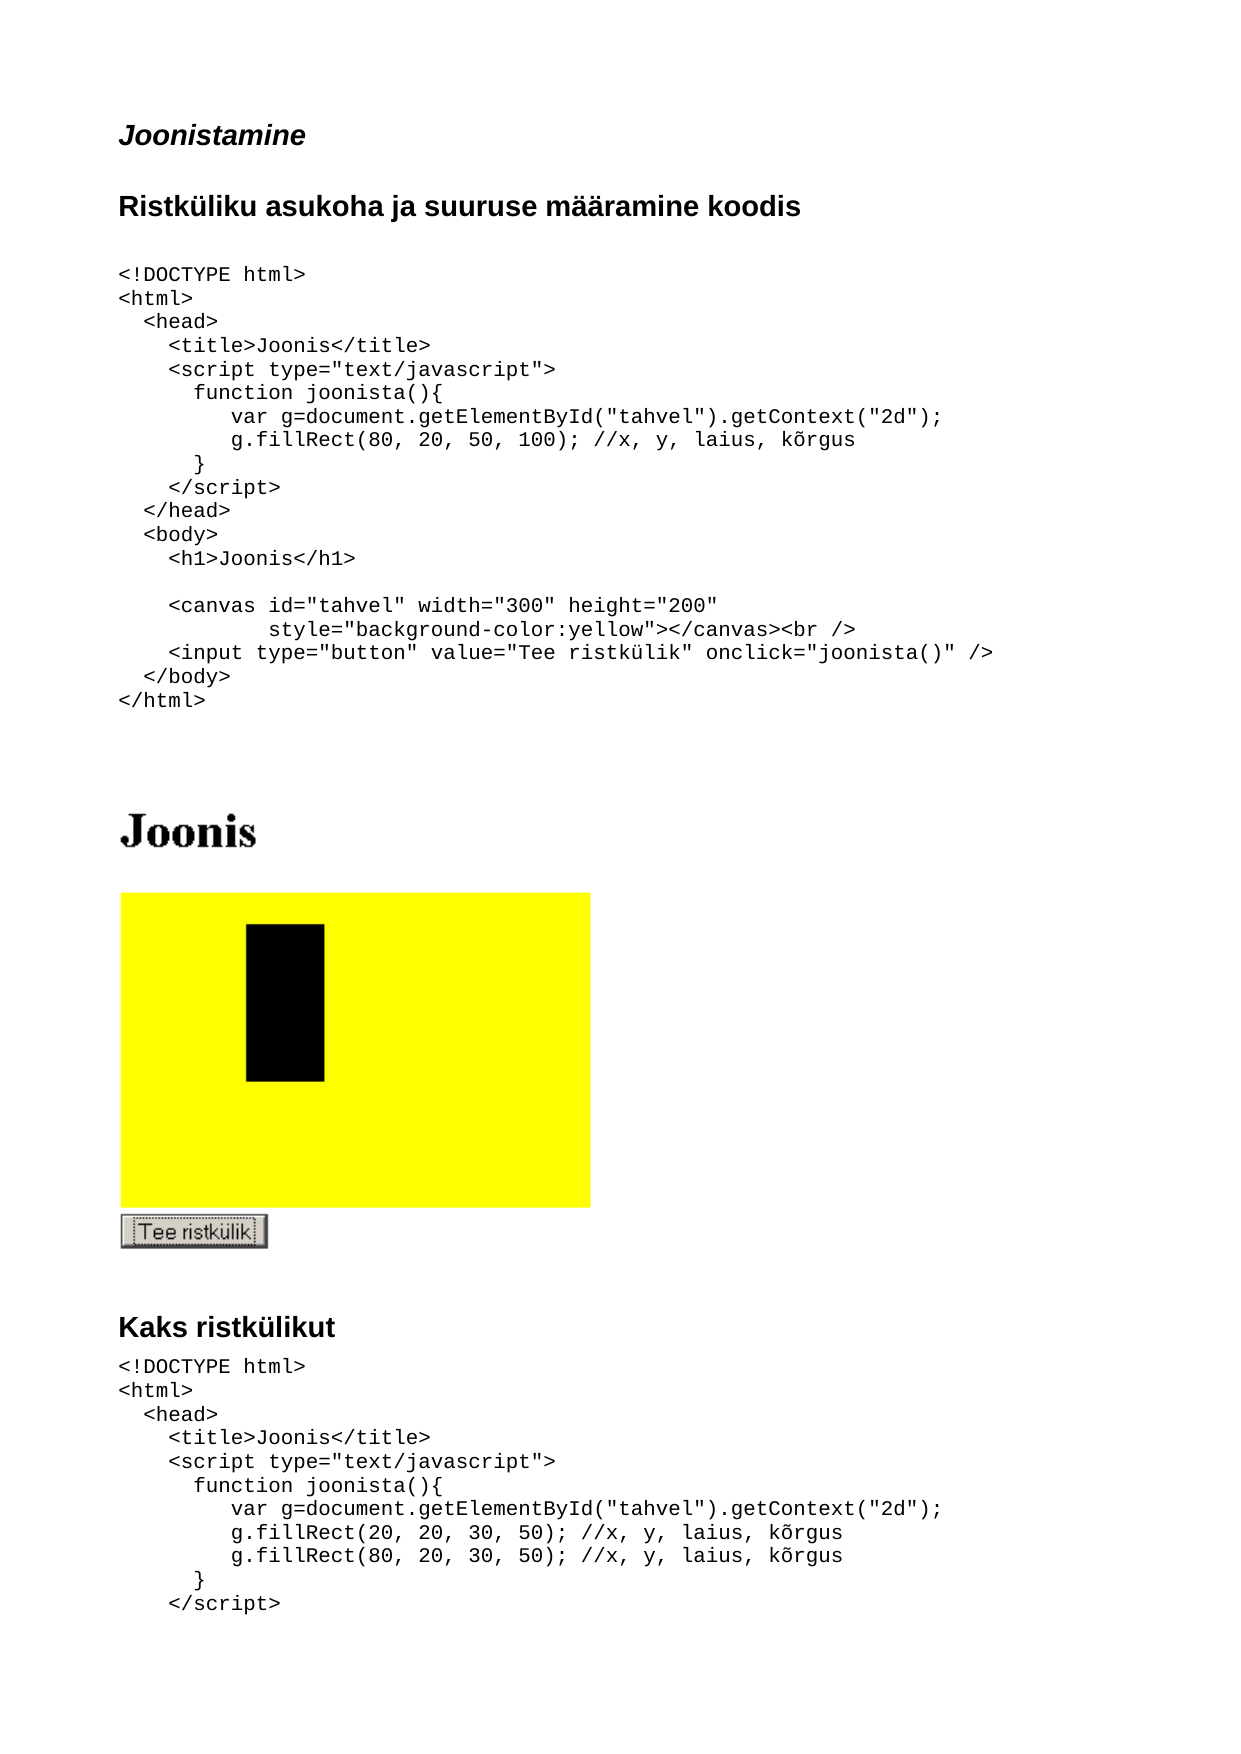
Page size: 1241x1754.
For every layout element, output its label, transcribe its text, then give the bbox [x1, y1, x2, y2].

text function joonista(){ [118, 1474, 1122, 1498]
text <body> [118, 524, 1122, 548]
text var g=document.getElementById("tahvel").getContext("2d"); [118, 406, 1122, 429]
text g.fillRect(80, 20, 30, 50); //x, y, laius, kõrgus [118, 1546, 1122, 1569]
text <canvas id="tahvel" width="300" height="200" [118, 595, 1122, 619]
text function joonista(){ [118, 382, 1122, 406]
text } [118, 453, 1122, 477]
text style="background-color:yellow"></canvas><br /> [118, 619, 1122, 642]
text } [118, 1569, 1122, 1593]
text <script type="text/javascript"> [118, 358, 1122, 382]
text g.fillRect(20, 20, 30, 50); //x, y, laius, kõrgus [118, 1522, 1122, 1546]
text <html> [118, 288, 1122, 311]
subtitle Joonistamine [118, 118, 1122, 152]
text </html> [118, 689, 1122, 713]
text <input type="button" value="Tee ristkülik" onclick="joonista()" /> [118, 642, 1122, 666]
text </body> [118, 666, 1122, 689]
subtitle Kaks ristkülikut [118, 1310, 1122, 1344]
text <title>Joonis</title> [118, 335, 1122, 358]
text </script> [118, 1593, 1122, 1616]
text <html> [118, 1380, 1122, 1404]
text <h1>Joonis</h1> [118, 548, 1122, 571]
text <script type="text/javascript"> [118, 1451, 1122, 1474]
text g.fillRect(80, 20, 50, 100); //x, y, laius, kõrgus [118, 429, 1122, 453]
text var g=document.getElementById("tahvel").getContext("2d"); [118, 1498, 1122, 1522]
text <!DOCTYPE html> [118, 1356, 1122, 1380]
text </head> [118, 500, 1122, 524]
text <!DOCTYPE html> [118, 264, 1122, 288]
text <head> [118, 311, 1122, 335]
subtitle Ristküliku asukoha ja suuruse määramine koodis [118, 189, 1122, 223]
text <title>Joonis</title> [118, 1427, 1122, 1451]
text </script> [118, 477, 1122, 500]
text <head> [118, 1404, 1122, 1427]
